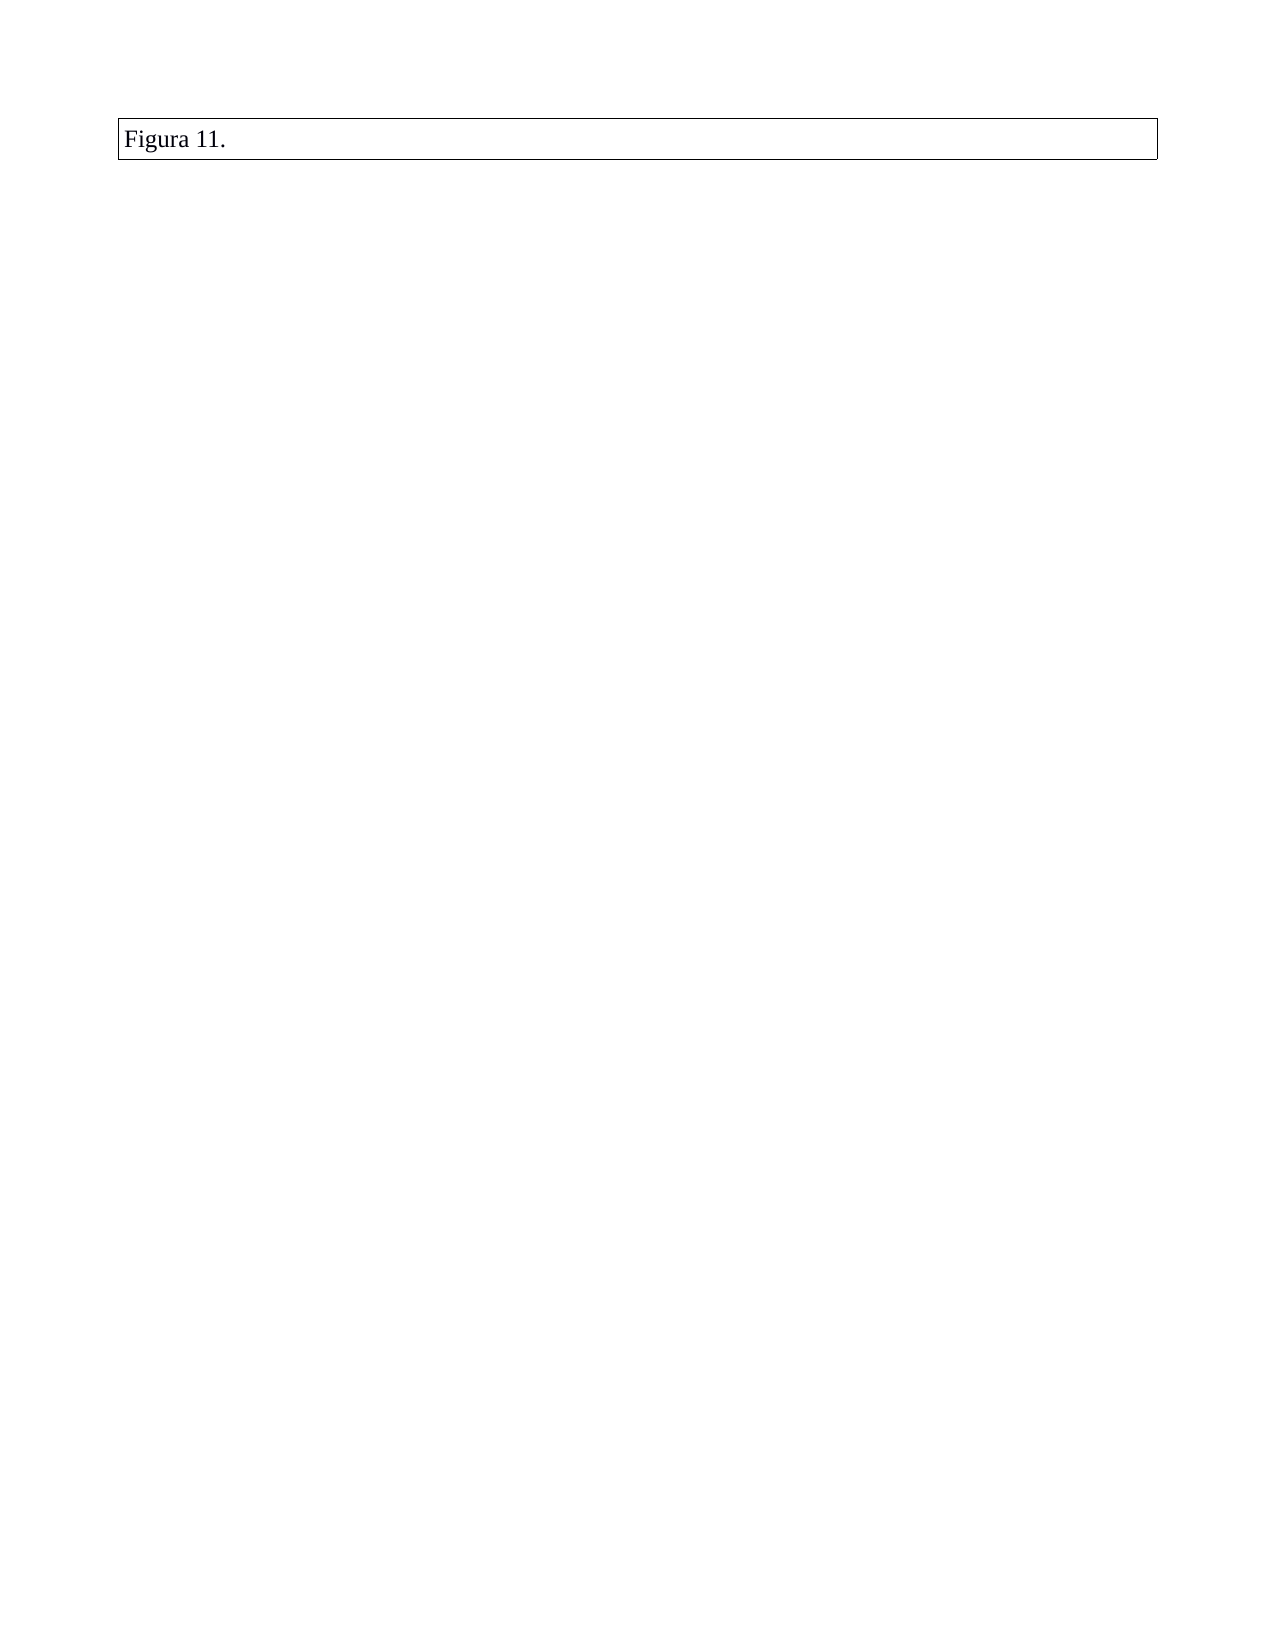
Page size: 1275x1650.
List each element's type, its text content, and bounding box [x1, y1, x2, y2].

table_cell Figura 11. [119, 119, 1157, 158]
